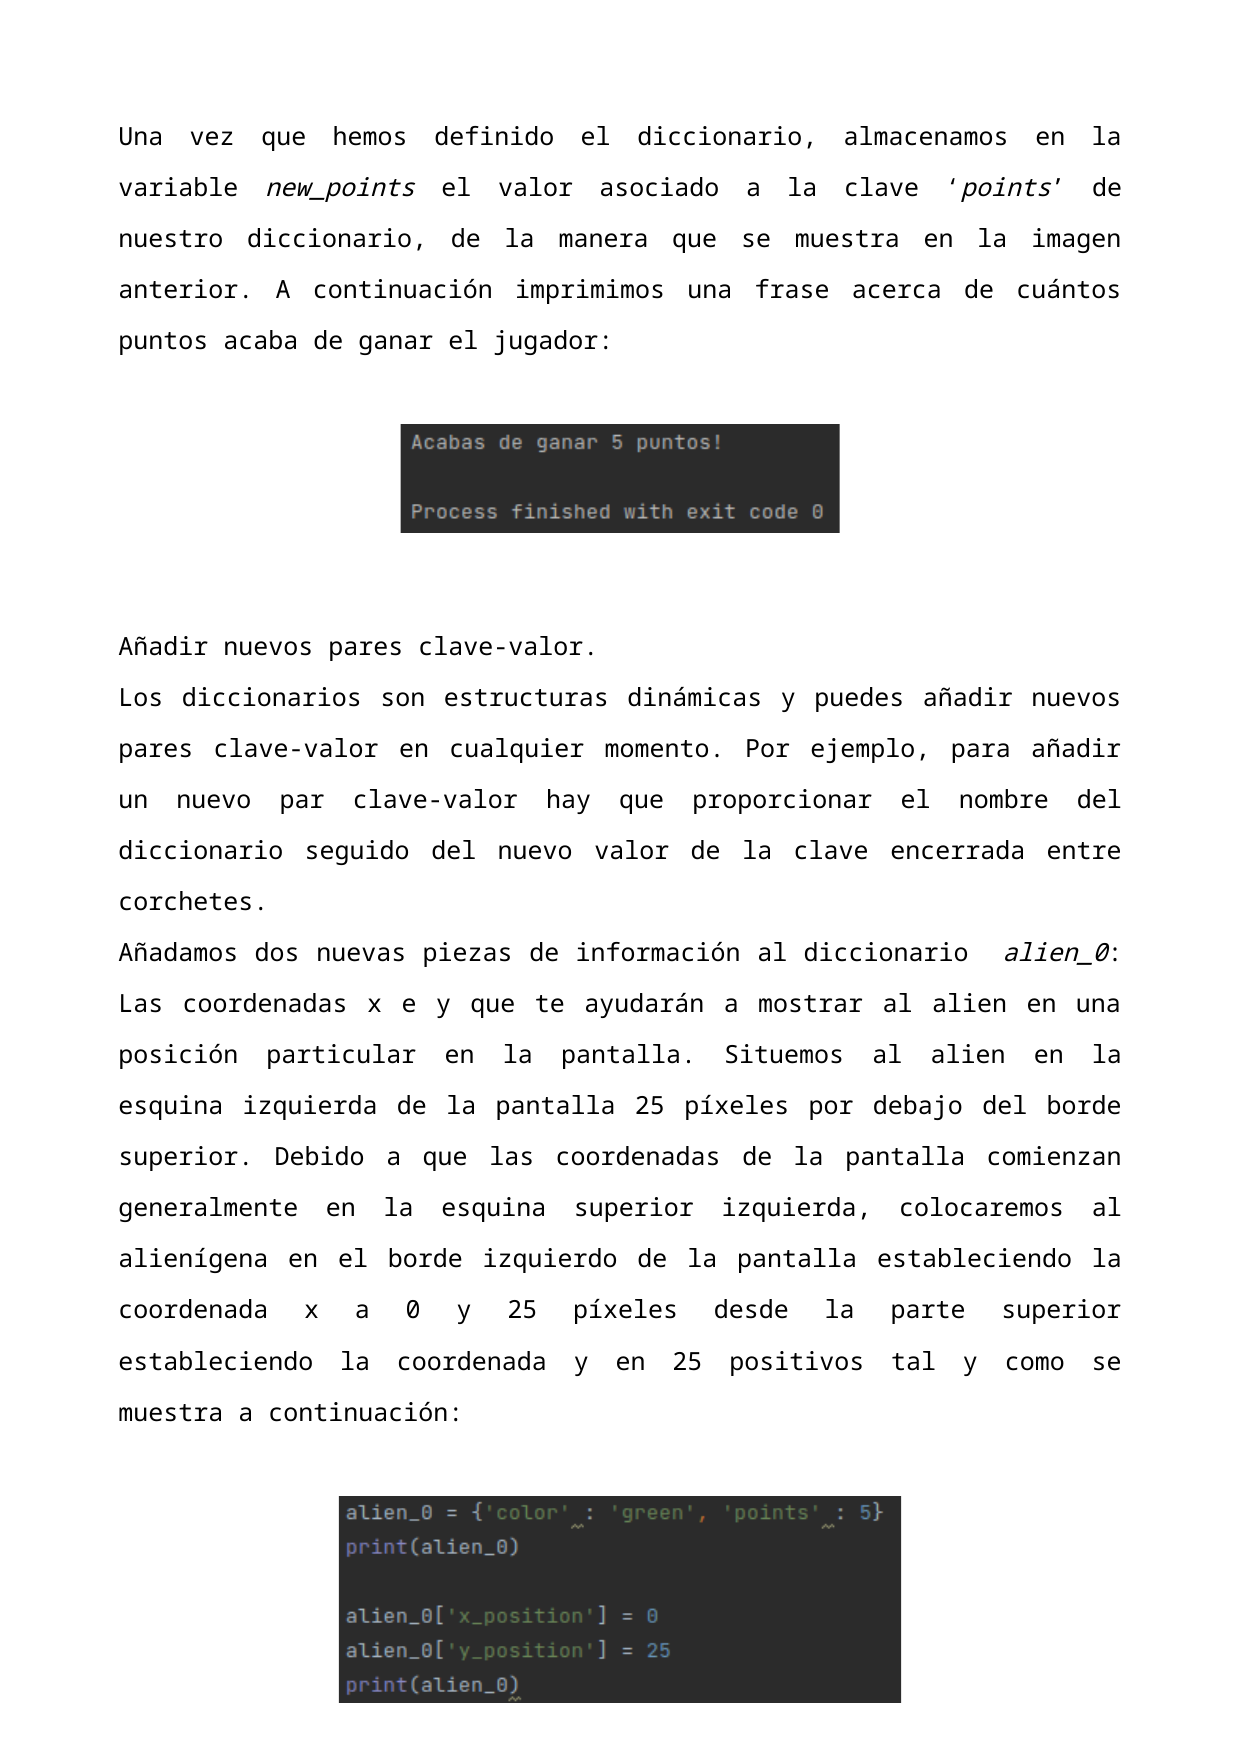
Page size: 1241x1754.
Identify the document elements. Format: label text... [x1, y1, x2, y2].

picture [400, 424, 840, 533]
text Una vez que hemos definido el diccionario, almacenamos en la variable new_points el valor asociado a la clave ‘points’ de nuestro diccionario, de la manera que se muestra en la imagen anterior. A continuación imprimimos una frase acerca de cuántos puntos acaba de ganar el jugador: [118, 118, 1122, 356]
text Añadamos dos nuevas piezas de información al diccionario alien_0: Las coordenadas x e y que te ayudarán a mostrar al alien en una posición particular en la pantalla. Situemos al alien en la esquina izquierda de la pantalla 25 píxeles por debajo del borde superior. Debido a que las coordenadas de la pantalla comienzan generalmente en la esquina superior izquierda, colocaremos al alienígena en el borde izquierdo de la pantalla estableciendo la coordenada x a 0 y 25 píxeles desde la parte superior estableciendo la coordenada y en 25 positivos tal y como se muestra a continuación: [118, 935, 1122, 1428]
picture [338, 1496, 902, 1703]
text Añadir nuevos pares clave-valor. [118, 628, 1122, 663]
text Los diccionarios son estructuras dinámicas y puedes añadir nuevos pares clave-valor en cualquier momento. Por ejemplo, para añadir un nuevo par clave-valor hay que proporcionar el nombre del diccionario seguido del nuevo valor de la clave encerrada entre corchetes. [118, 679, 1122, 918]
